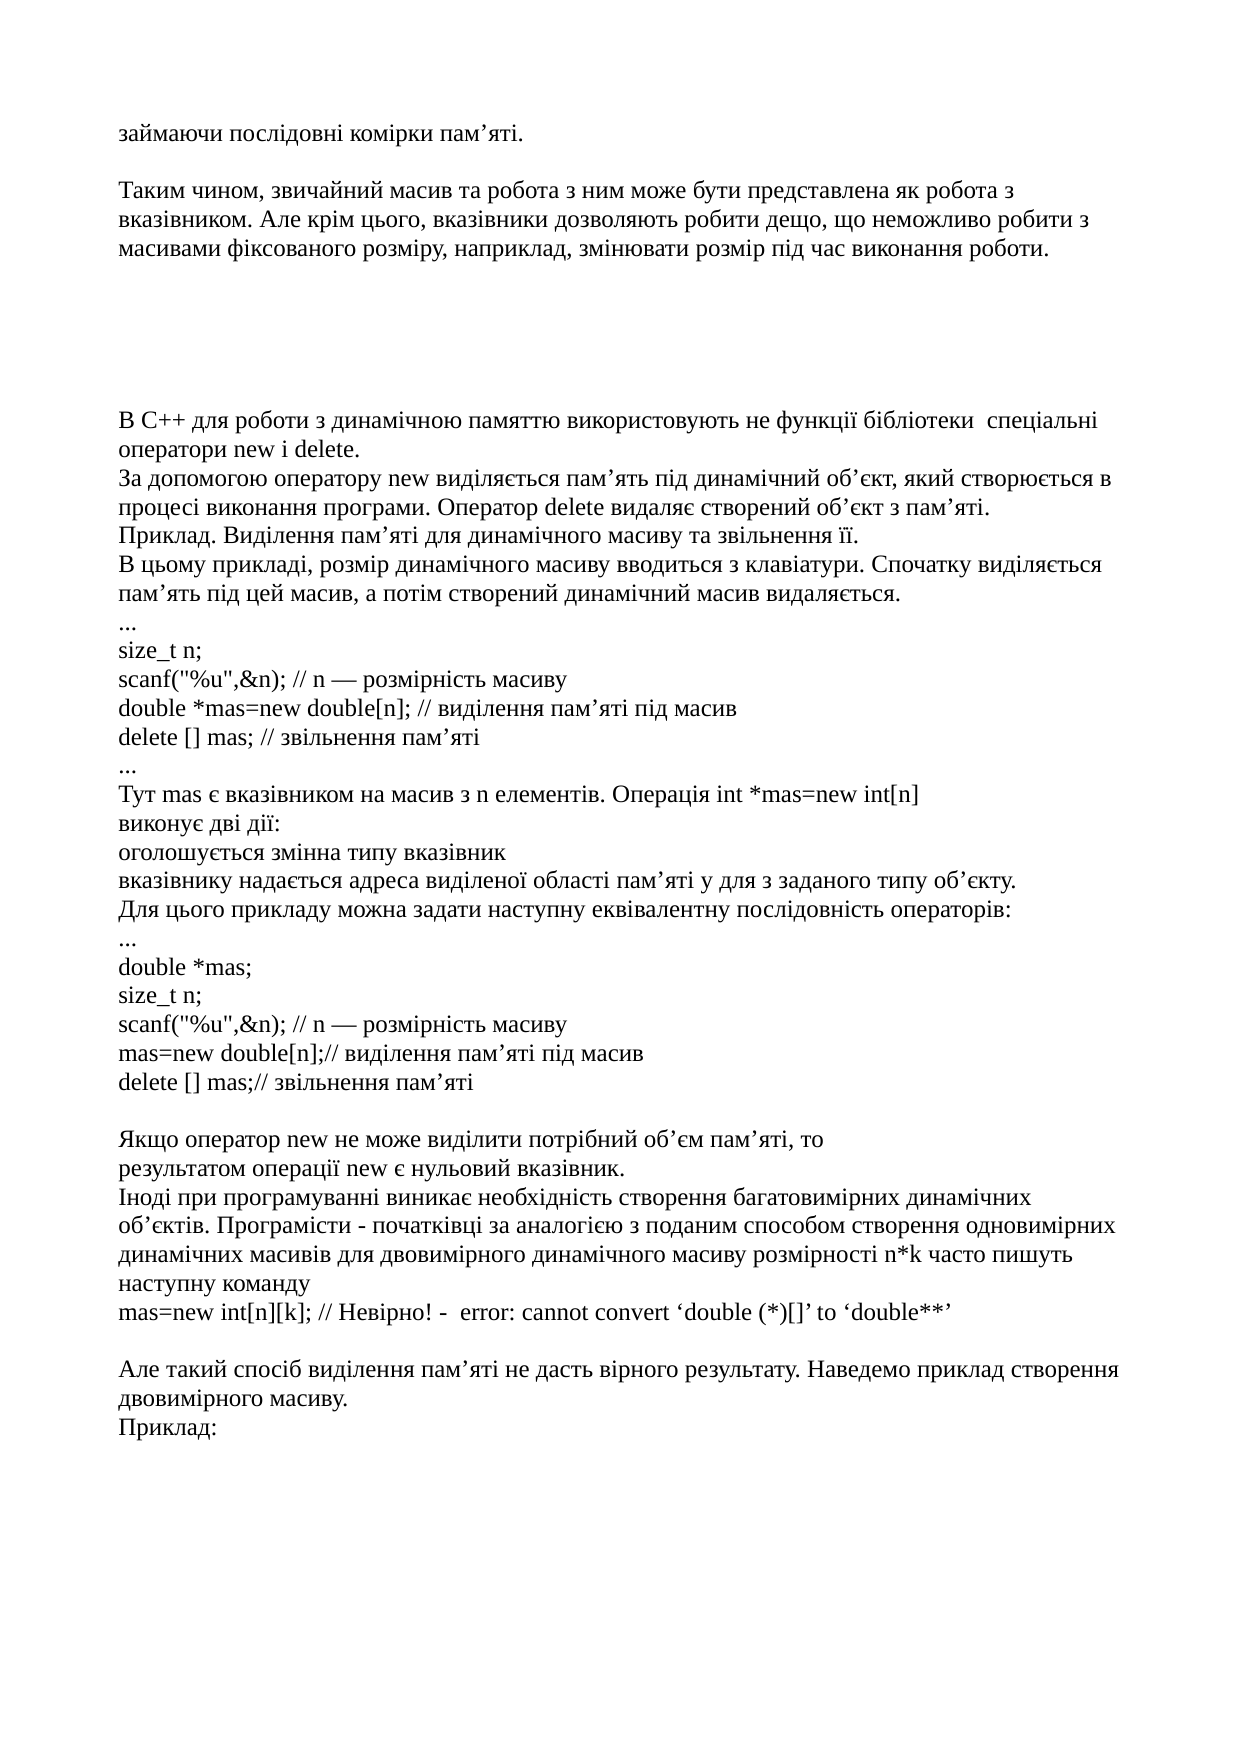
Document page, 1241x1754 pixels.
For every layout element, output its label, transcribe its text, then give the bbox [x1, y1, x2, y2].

text Якщо оператор new не може виділити потрібний об’єм пам’яті, то [118, 1124, 1122, 1153]
text size_t n; [118, 981, 1122, 1009]
text об’єктів. Програмісти - початківці за аналогією з поданим способом створення одновимірних [118, 1211, 1122, 1239]
text Іноді при програмуванні виникає необхідність створення багатовимірних динамічних [118, 1182, 1122, 1211]
text size_t n; [118, 636, 1122, 664]
text пам’ять під цей масив, а потім створений динамічний масив видаляється. [118, 578, 1122, 607]
text наступну команду [118, 1268, 1122, 1297]
text оголошується змінна типу вказівник [118, 837, 1122, 866]
text scanf("%u",&n); // n — розмірність масиву [118, 1009, 1122, 1038]
text Тут mas є вказівником на масив з n елементів. Операція int *mas=new int[n] [118, 779, 1122, 808]
text Таким чином, звичайний масив та робота з ним може бути представлена як робота з вказівником. Але крім цього, вказівники дозволяють робити дещо, що неможливо робити з масивами фіксованого розміру, наприклад, змінювати розмір під час виконання роботи. [118, 176, 1122, 262]
text ... [118, 751, 1122, 779]
text займаючи послідовні комірки пам’яті. [118, 118, 1122, 147]
text результатом операції new є нульовий вказівник. [118, 1153, 1122, 1182]
text процесі виконання програми. Оператор delete видаляє створений об’єкт з пам’яті. [118, 492, 1122, 521]
text Приклад: [118, 1412, 1122, 1441]
text double *mas; [118, 952, 1122, 981]
text виконує дві дії: [118, 808, 1122, 837]
text mas=new int[n][k]; // Невірно! - error: cannot convert ‘double (*)[]’ to ‘double**’ [118, 1297, 1122, 1326]
text вказівнику надається адреса виділеної області пам’яті у для з заданого типу об’єкту. [118, 866, 1122, 894]
text двовимірного масиву. [118, 1383, 1122, 1412]
text Приклад. Виділення пам’яті для динамічного масиву та звільнення її. [118, 521, 1122, 549]
text Але такий спосіб виділення пам’яті не дасть вірного результату. Наведемо приклад створення [118, 1354, 1122, 1383]
text В С++ для роботи з динамічною памяттю використовують не функції бібліотеки спеціальні оператори new і delete. [118, 406, 1122, 463]
text double *mas=new double[n]; // виділення пам’яті під масив [118, 693, 1122, 722]
text За допомогою оператору new виділяється пам’ять під динамічний об’єкт, який створюється в [118, 463, 1122, 492]
text динамічних масивів для двовимірного динамічного масиву розмірності n*k часто пишуть [118, 1239, 1122, 1268]
text mas=new double[n];// виділення пам’яті під масив [118, 1038, 1122, 1067]
text ... [118, 607, 1122, 636]
text Для цього прикладу можна задати наступну еквівалентну послідовність операторів: [118, 894, 1122, 923]
text В цьому прикладі, розмір динамічного масиву вводиться з клавіатури. Спочатку виділяється [118, 549, 1122, 578]
text delete [] mas; // звільнення пам’яті [118, 722, 1122, 751]
text ... [118, 923, 1122, 952]
text delete [] mas;// звільнення пам’яті [118, 1067, 1122, 1096]
text scanf("%u",&n); // n — розмірність масиву [118, 664, 1122, 693]
